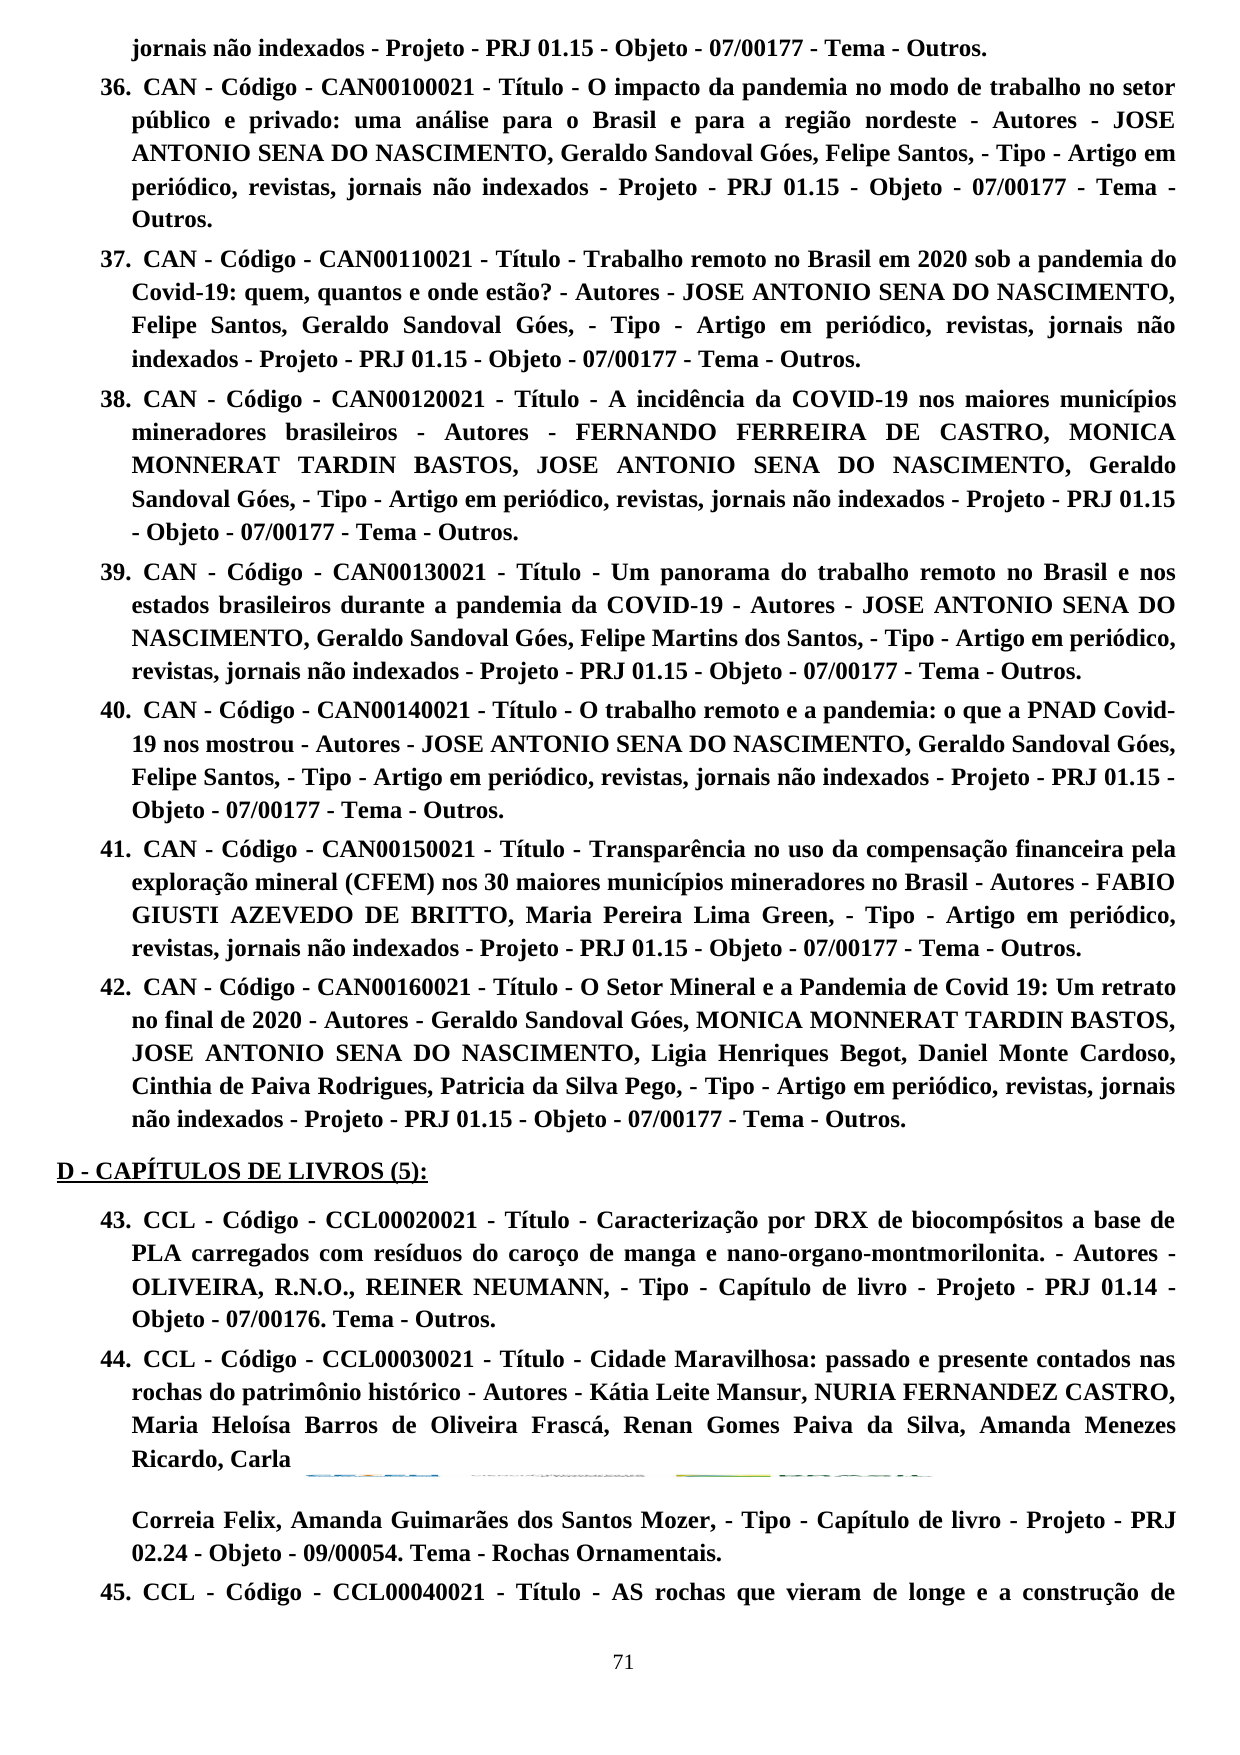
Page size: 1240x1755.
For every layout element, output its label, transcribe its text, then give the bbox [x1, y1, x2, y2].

list CAN - Código - CAN00130021 - Título - Um panorama do trabalho remoto no Brasil e nos estados brasileiros durante a pandemia da COVID-19 - Autores - JOSE ANTONIO SENA DO NASCIMENTO, Geraldo Sandoval Góes, Felipe Martins dos Santos, - Tipo - Artigo em periódico, revistas, jornais não indexados - Projeto - PRJ 01.15 - Objeto - 07/00177 - Tema - Outros. [100, 554, 1177, 686]
list CCL - Código - CCL00040021 - Título - AS rochas que vieram de longe e a construção de [100, 1574, 1177, 1607]
list CAN - Código - CAN00100021 - Título - O impacto da pandemia no modo de trabalho no setor público e privado: uma análise para o Brasil e para a região nordeste - Autores - JOSE ANTONIO SENA DO NASCIMENTO, Geraldo Sandoval Góes, Felipe Santos, - Tipo - Artigo em periódico, revistas, jornais não indexados - Projeto - PRJ 01.15 - Objeto - 07/00177 - Tema - Outros. [100, 69, 1177, 234]
list CAN - Código - CAN00150021 - Título - Transparência no uso da compensação financeira pela exploração mineral (CFEM) nos 30 maiores municípios mineradores no Brasil - Autores - FABIO GIUSTI AZEVEDO DE BRITTO, Maria Pereira Lima Green, - Tipo - Artigo em periódico, revistas, jornais não indexados - Projeto - PRJ 01.15 - Objeto - 07/00177 - Tema - Outros. [100, 831, 1177, 963]
list CAN - Código - CAN00140021 - Título - O trabalho remoto e a pandemia: o que a PNAD Covid-19 nos mostrou - Autores - JOSE ANTONIO SENA DO NASCIMENTO, Geraldo Sandoval Góes, Felipe Santos, - Tipo - Artigo em periódico, revistas, jornais não indexados - Projeto - PRJ 01.15 - Objeto - 07/00177 - Tema - Outros. [100, 693, 1177, 825]
list CAN - Código - CAN00110021 - Título - Trabalho remoto no Brasil em 2020 sob a pandemia do Covid-19: quem, quantos e onde estão? - Autores - JOSE ANTONIO SENA DO NASCIMENTO, Felipe Santos, Geraldo Sandoval Góes, - Tipo - Artigo em periódico, revistas, jornais não indexados - Projeto - PRJ 01.15 - Objeto - 07/00177 - Tema - Outros. [100, 240, 1177, 374]
list CAN - Código - CAN00120021 - Título - A incidência da COVID-19 nos maiores municípios mineradores brasileiros - Autores - FERNANDO FERREIRA DE CASTRO, MONICA MONNERAT TARDIN BASTOS, JOSE ANTONIO SENA DO NASCIMENTO, Geraldo Sandoval Góes, - Tipo - Artigo em periódico, revistas, jornais não indexados - Projeto - PRJ 01.15 - Objeto - 07/00177 - Tema - Outros. [100, 380, 1177, 548]
text Correia Felix, Amanda Guimarães dos Santos Mozer, - Tipo - Capítulo de livro - Projeto - PRJ 02.24 - Objeto - 09/00054. Tema - Rochas Ornamentais. [131, 1502, 1177, 1568]
subtitle D - CAPÍTULOS DE LIVROS (5): [56, 1159, 1177, 1184]
list CCL - Código - CCL00030021 - Título - Cidade Maravilhosa: passado e presente contados nas rochas do patrimônio histórico - Autores - Kátia Leite Mansur, NURIA FERNANDEZ CASTRO, Maria Heloísa Barros de Oliveira Frascá, Renan Gomes Paiva da Silva, Amanda Menezes Ricardo, Carla [100, 1340, 1177, 1474]
list CCL - Código - CCL00020021 - Título - Caracterização por DRX de biocompósitos a base de PLA carregados com resíduos do caroço de manga e nano-organo-montmorilonita. - Autores - OLIVEIRA, R.N.O., REINER NEUMANN, - Tipo - Capítulo de livro - Projeto - PRJ 01.14 - Objeto - 07/00176. Tema - Outros. [100, 1202, 1177, 1334]
list CAN - Código - CAN00160021 - Título - O Setor Mineral e a Pandemia de Covid 19: Um retrato no final de 2020 - Autores - Geraldo Sandoval Góes, MONICA MONNERAT TARDIN BASTOS, JOSE ANTONIO SENA DO NASCIMENTO, Ligia Henriques Begot, Daniel Monte Cardoso, Cinthia de Paiva Rodrigues, Patricia da Silva Pego, - Tipo - Artigo em periódico, revistas, jornais não indexados - Projeto - PRJ 01.15 - Objeto - 07/00177 - Tema - Outros. [100, 969, 1177, 1134]
text jornais não indexados - Projeto - PRJ 01.15 - Objeto - 07/00177 - Tema - Outros. [131, 30, 1177, 63]
